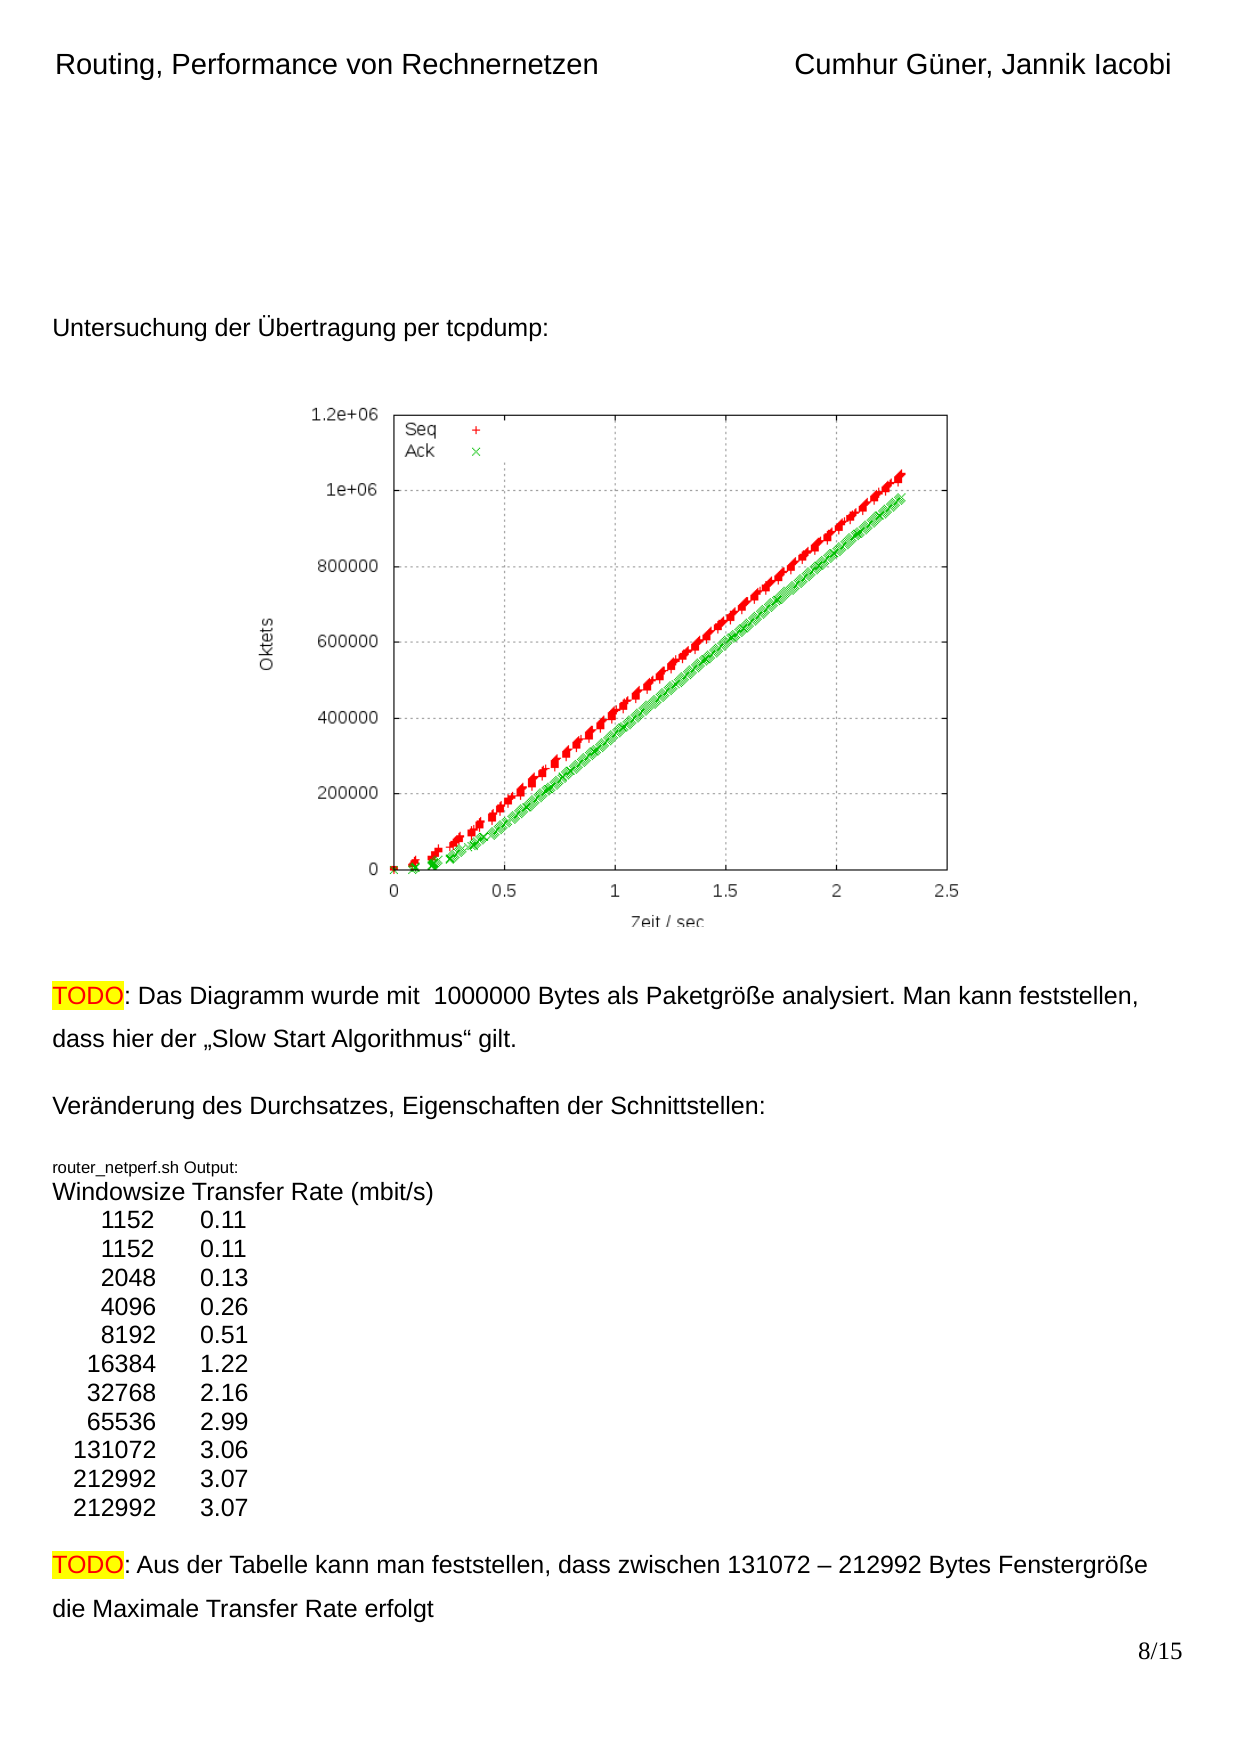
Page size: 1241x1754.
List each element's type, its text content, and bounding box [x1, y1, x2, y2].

text 212992 3.07 [52, 1464, 1182, 1493]
text Untersuchung der Übertragung per tcpdump: [52, 313, 1182, 342]
text TODO: Aus der Tabelle kann man feststellen, dass zwischen 131072 – 212992 Bytes Fenstergröße die Maximale Transfer Rate erfolgt [52, 1551, 1182, 1622]
text 16384 1.22 [52, 1349, 1182, 1378]
text router_netperf.sh Output: [52, 1158, 1182, 1177]
text 1152 0.11 [52, 1206, 1182, 1234]
text 2048 0.13 [52, 1263, 1182, 1292]
text 1152 0.11 [52, 1234, 1182, 1263]
text 131072 3.06 [52, 1436, 1182, 1464]
text 65536 2.99 [52, 1407, 1182, 1436]
text 8192 0.51 [52, 1321, 1182, 1349]
text Veränderung des Durchsatzes, Eigenschaften der Schnittstellen: [52, 1091, 1182, 1119]
text TODO: Das Diagramm wurde mit 1000000 Bytes als Paketgröße analysiert. Man kann feststellen, dass hier der „Slow Start Algorithmus“ gilt. [52, 981, 1182, 1053]
text 32768 2.16 [52, 1378, 1182, 1407]
text 4096 0.26 [52, 1292, 1182, 1321]
text 212992 3.07 [52, 1493, 1182, 1522]
text Windowsize Transfer Rate (mbit/s) [52, 1177, 1182, 1206]
